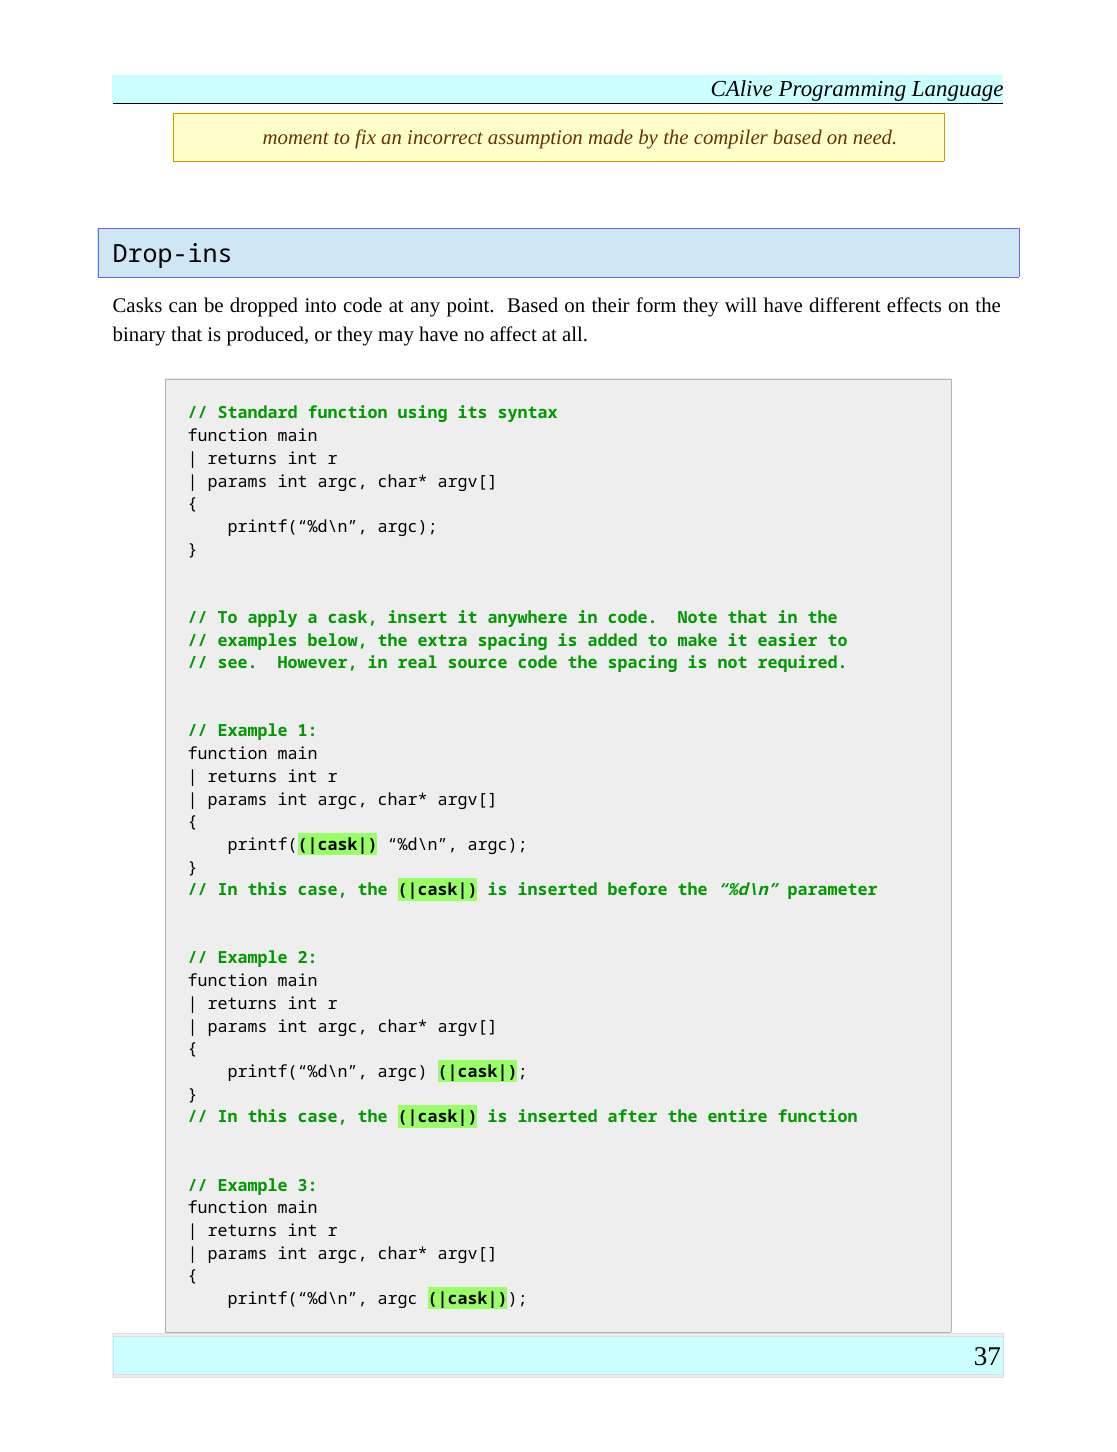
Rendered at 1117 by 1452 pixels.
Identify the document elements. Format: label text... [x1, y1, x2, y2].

text moment to fix an incorrect assumption made by the compiler based on need. [174, 114, 944, 161]
text // Standard function using its syntax function main | returns int r | params int argc, char* argv[] { printf(“%d\n”, argc); } // To apply a cask, insert it anywhere in code. Note that in the // examples below, the extra spacing is added to make it easier to // see. However, in real source code the spacing is not required. // Example 1: function main | returns int r | params int argc, char* argv[] { printf((|cask|) “%d\n”, argc); } // In this case, the (|cask|) is inserted before the “%d\n” parameter // Example 2: function main | returns int r | params int argc, char* argv[] { printf(“%d\n”, argc) (|cask|); } // In this case, the (|cask|) is inserted after the entire function // Example 3: function main | returns int r | params int argc, char* argv[] { printf(“%d\n”, argc (|cask|)); [166, 380, 951, 1332]
subtitle Drop-ins [99, 229, 1019, 277]
text Casks can be dropped into code at any point. Based on their form they will have different effects on the binary that is produced, or they may have no affect at all. [112, 293, 1003, 346]
